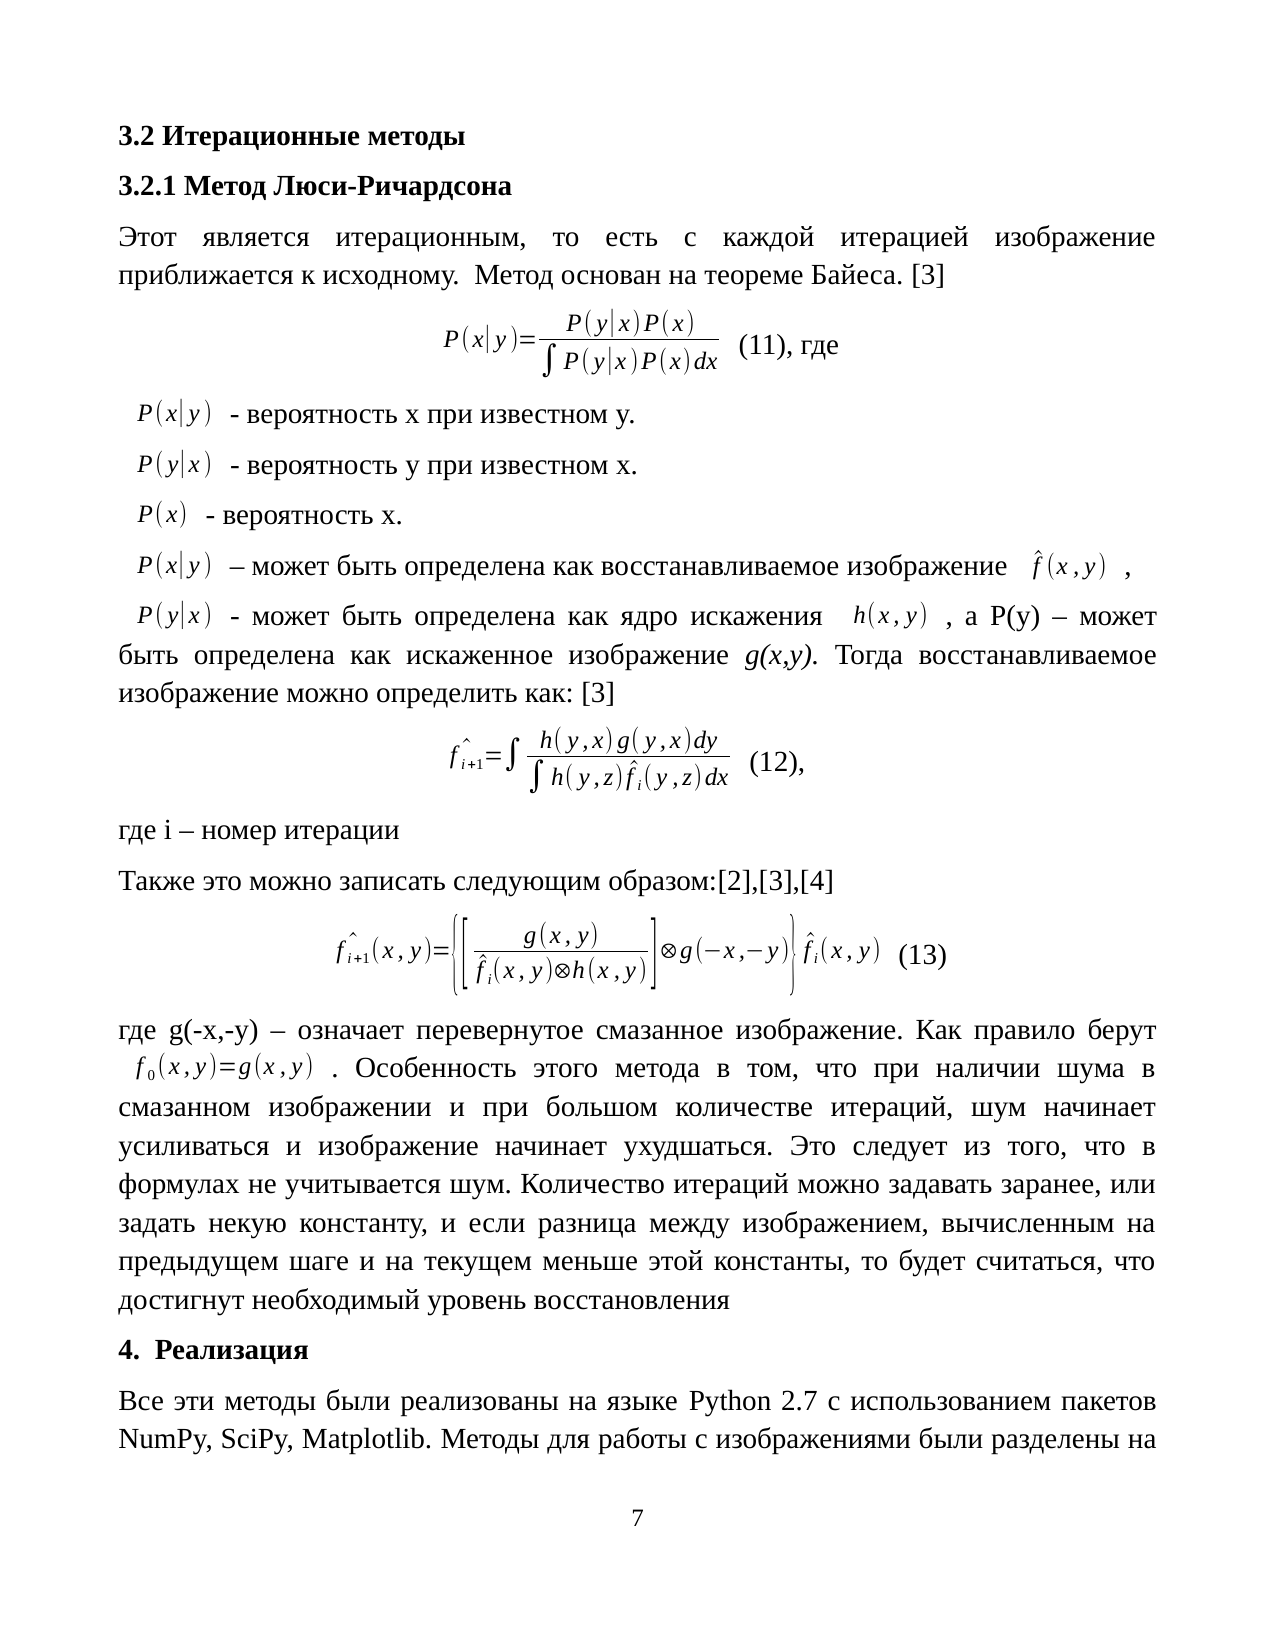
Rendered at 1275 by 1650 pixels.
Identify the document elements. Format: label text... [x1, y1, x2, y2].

text - вероятность x. [118, 497, 1157, 531]
text Также это можно записать следующим образом:[2],[3],[4] [118, 863, 1157, 896]
text 3.2 Итерационные методы [118, 118, 1157, 152]
text Все эти методы были реализованы на языке Python 2.7 с использованием пакетов NumPy, SciPy, Matplotlib. Методы для работы с изображениями были разделены на [118, 1383, 1157, 1455]
text - может быть определена как ядро искажения , а P(y) – может быть определена как искаженное изображение g(x,y). Тогда восстанавливаемое изображение можно определить как: [3] [118, 598, 1157, 709]
text 3.2.1 Метод Люси-Ричардсона [118, 168, 1157, 202]
text Этот является итерационным, то есть с каждой итерацией изображение приближается к исходному. Метод основан на теореме Байеса. [3] [118, 219, 1157, 291]
text - вероятность y при известном x. [118, 447, 1157, 481]
text 4. Реализация [118, 1332, 1157, 1366]
text (13) [118, 913, 1157, 995]
text где g(-x,-y) – означает перевернутое смазанное изображение. Как правило берут . Особенность этого метода в том, что при наличии шума в смазанном изображении и при большом количестве итераций, шум начинает усиливаться и изображение начинает ухудшаться. Это следует из того, что в формулах не учитывается шум. Количество итераций можно задавать заранее, или задать некую константу, и если разница между изображением, вычисленным на предыдущем шаге и на текущем меньше этой константы, то будет считаться, что достигнут необходимый уровень восстановления [118, 1012, 1157, 1315]
text (12), [118, 726, 1157, 796]
text где i – номер итерации [118, 812, 1157, 846]
text - вероятность x при известном y. [118, 397, 1157, 430]
text – может быть определена как восстанавливаемое изображение , [118, 548, 1157, 581]
text (11), где [118, 308, 1157, 380]
